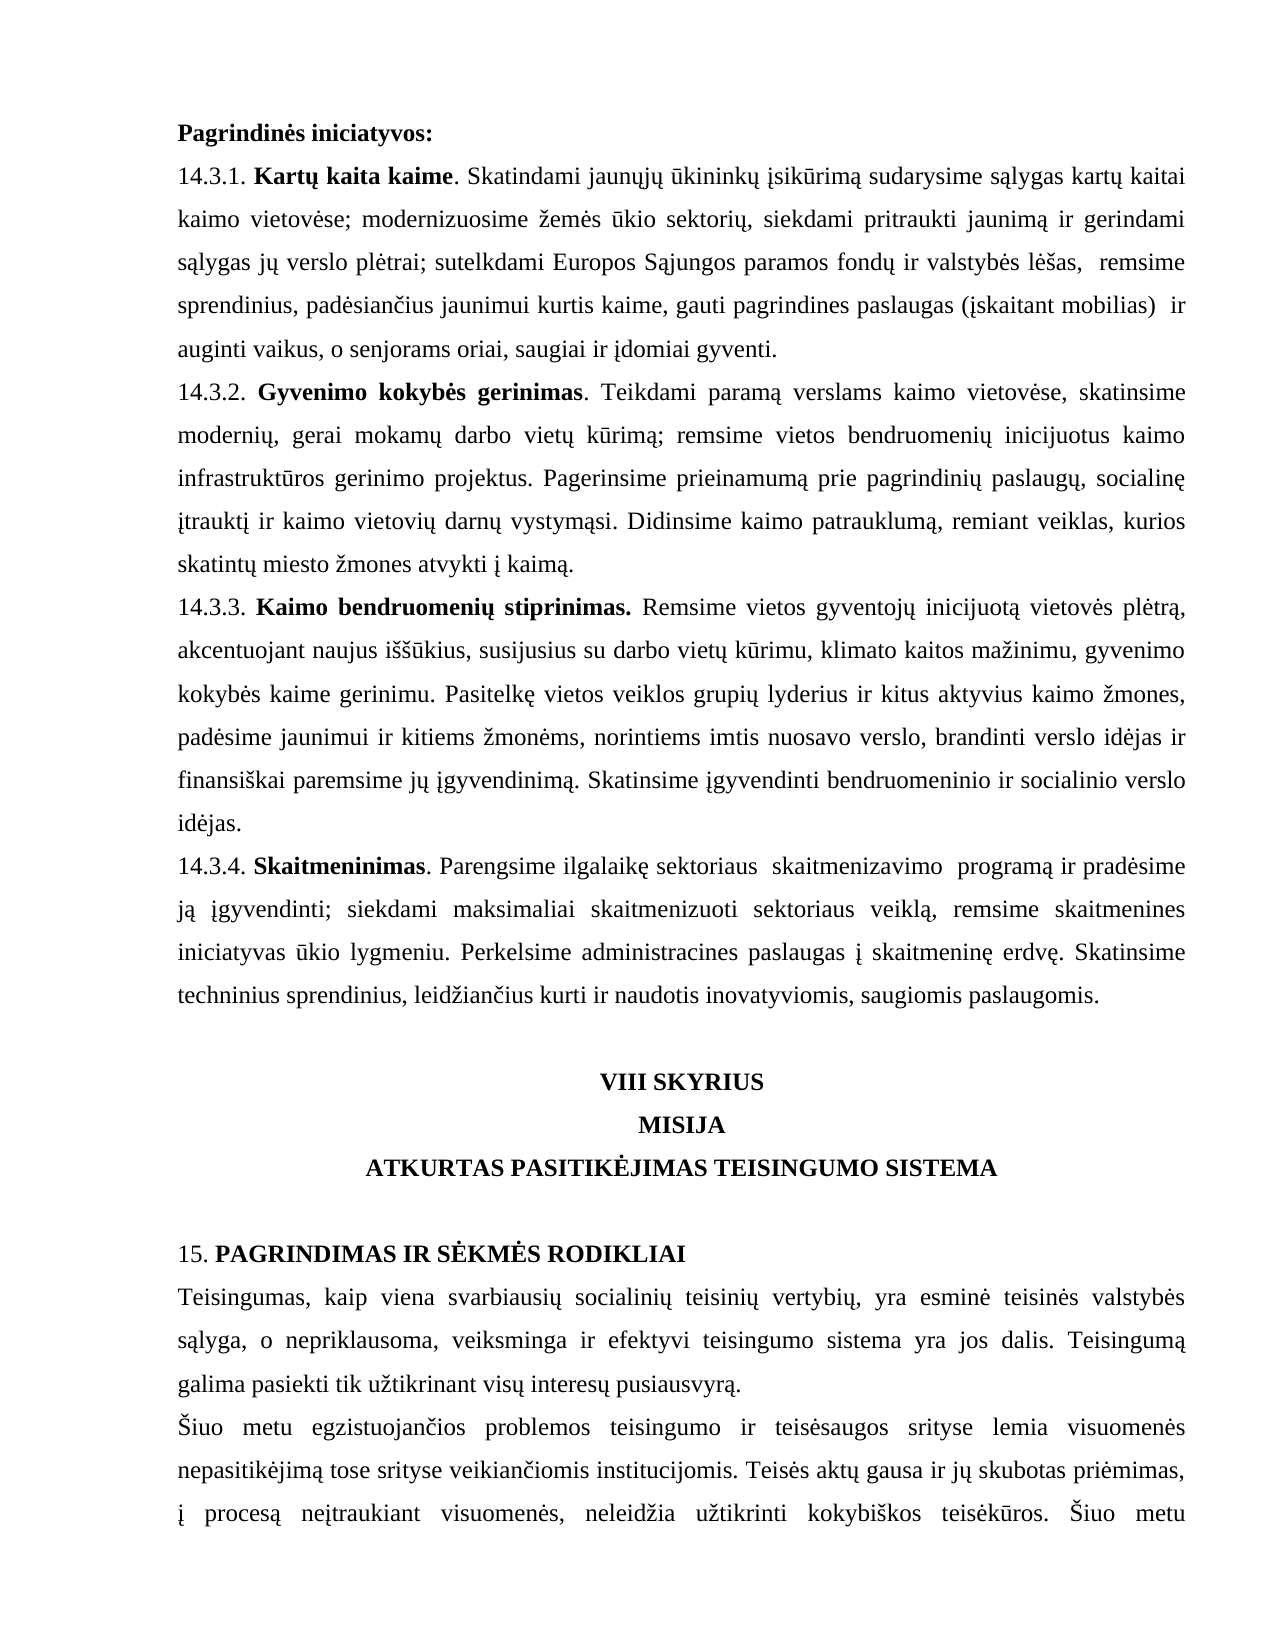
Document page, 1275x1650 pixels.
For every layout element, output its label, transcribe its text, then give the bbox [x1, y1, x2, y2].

text 14.3.1. Kartų kaita kaime. Skatindami jaunųjų ūkininkų įsikūrimą sudarysime sąlygas kartų kaitai kaimo vietovėse; modernizuosime žemės ūkio sektorių, siekdami pritraukti jaunimą ir gerindami sąlygas jų verslo plėtrai; sutelkdami Europos Sąjungos paramos fondų ir valstybės lėšas, remsime sprendinius, padėsiančius jaunimui kurtis kaime, gauti pagrindines paslaugas (įskaitant mobilias) ir auginti vaikus, o senjorams oriai, saugiai ir įdomiai gyventi. [177, 161, 1186, 362]
text 14.3.3. Kaimo bendruomenių stiprinimas. Remsime vietos gyventojų inicijuotą vietovės plėtrą, akcentuojant naujus iššūkius, susijusius su darbo vietų kūrimu, klimato kaitos mažinimu, gyvenimo kokybės kaime gerinimu. Pasitelkę vietos veiklos grupių lyderius ir kitus aktyvius kaimo žmones, padėsime jaunimui ir kitiems žmonėms, norintiems imtis nuosavo verslo, brandinti verslo idėjas ir finansiškai paremsime jų įgyvendinimą. Skatinsime įgyvendinti bendruomeninio ir socialinio verslo idėjas. [177, 592, 1186, 837]
text 14.3.2. Gyvenimo kokybės gerinimas. Teikdami paramą verslams kaimo vietovėse, skatinsime modernių, gerai mokamų darbo vietų kūrimą; remsime vietos bendruomenių inicijuotus kaimo infrastruktūros gerinimo projektus. Pagerinsime prieinamumą prie pagrindinių paslaugų, socialinę įtrauktį ir kaimo vietovių darnų vystymąsi. Didinsime kaimo patrauklumą, remiant veiklas, kurios skatintų miesto žmones atvykti į kaimą. [177, 377, 1186, 578]
text VIII SKYRIUS [177, 1067, 1186, 1096]
text Pagrindinės iniciatyvos: [177, 118, 1186, 147]
text ATKURTAS PASITIKĖJIMAS TEISINGUMO SISTEMA [177, 1153, 1186, 1182]
text MISIJA [177, 1110, 1186, 1139]
text Teisingumas, kaip viena svarbiausių socialinių teisinių vertybių, yra esminė teisinės valstybės sąlyga, o nepriklausoma, veiksminga ir efektyvi teisingumo sistema yra jos dalis. Teisingumą galima pasiekti tik užtikrinant visų interesų pusiausvyrą. [177, 1282, 1186, 1397]
text 14.3.4. Skaitmeninimas. Parengsime ilgalaikę sektoriaus skaitmenizavimo programą ir pradėsime ją įgyvendinti; siekdami maksimaliai skaitmenizuoti sektoriaus veiklą, remsime skaitmenines iniciatyvas ūkio lygmeniu. Perkelsime administracines paslaugas į skaitmeninę erdvę. Skatinsime techninius sprendinius, leidžiančius kurti ir naudotis inovatyviomis, saugiomis paslaugomis. [177, 851, 1186, 1009]
text Šiuo metu egzistuojančios problemos teisingumo ir teisėsaugos srityse lemia visuomenės nepasitikėjimą tose srityse veikiančiomis institucijomis. Teisės aktų gausa ir jų skubotas priėmimas, į procesą neįtraukiant visuomenės, neleidžia užtikrinti kokybiškos teisėkūros. Šiuo metu [177, 1412, 1186, 1527]
text 15. PAGRINDIMAS IR SĖKMĖS RODIKLIAI [177, 1239, 1186, 1268]
